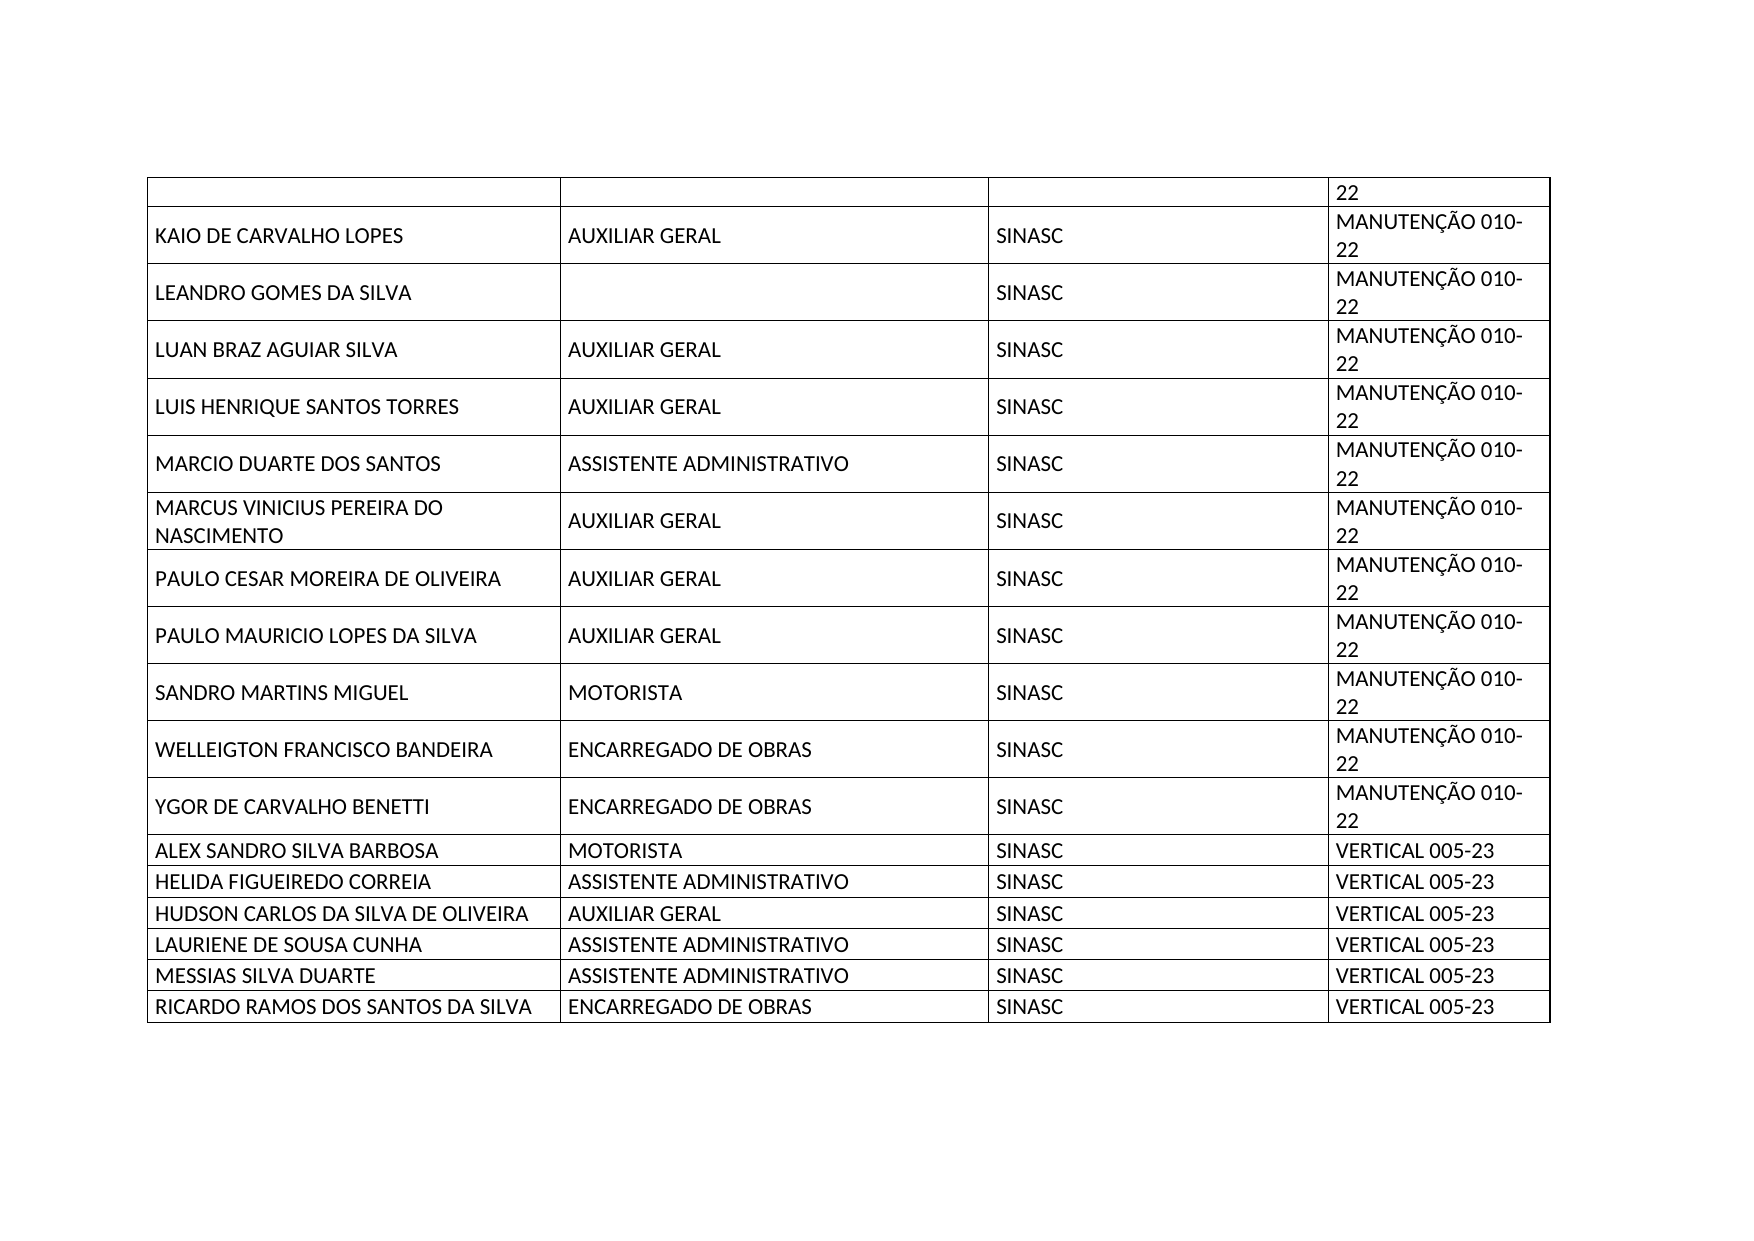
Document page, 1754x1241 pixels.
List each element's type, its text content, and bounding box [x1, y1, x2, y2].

table_cell SINASC [989, 321, 1328, 377]
table_cell SINASC [989, 929, 1328, 959]
table_cell SINASC [989, 960, 1328, 990]
table_cell SINASC [989, 778, 1328, 834]
table_cell AUXILIAR GERAL [561, 321, 988, 377]
table_cell MOTORISTA [561, 664, 988, 720]
table_cell KAIO DE CARVALHO LOPES [148, 207, 560, 263]
table_cell MANUTENÇÃO 010-22 [1329, 607, 1549, 663]
table_cell MANUTENÇÃO 010-22 [1329, 778, 1549, 834]
table_cell AUXILIAR GERAL [561, 493, 988, 549]
table_cell [148, 178, 560, 206]
table_cell [561, 264, 988, 320]
table_cell LEANDRO GOMES DA SILVA [148, 264, 560, 320]
table_cell YGOR DE CARVALHO BENETTI [148, 778, 560, 834]
table_cell MANUTENÇÃO 010-22 [1329, 550, 1549, 606]
table_cell ASSISTENTE ADMINISTRATIVO [561, 436, 988, 492]
table_cell MANUTENÇÃO 010-22 [1329, 379, 1549, 434]
table_cell RICARDO RAMOS DOS SANTOS DA SILVA [148, 991, 560, 1022]
table_cell VERTICAL 005-23 [1329, 898, 1549, 928]
table_cell SINASC [989, 898, 1328, 928]
table_cell SANDRO MARTINS MIGUEL [148, 664, 560, 720]
table_cell HELIDA FIGUEIREDO CORREIA [148, 866, 560, 897]
table_cell MARCIO DUARTE DOS SANTOS [148, 436, 560, 492]
table_cell PAULO MAURICIO LOPES DA SILVA [148, 607, 560, 663]
table_cell SINASC [989, 207, 1328, 263]
table_cell AUXILIAR GERAL [561, 550, 988, 606]
table_cell SINASC [989, 835, 1328, 865]
table_cell AUXILIAR GERAL [561, 898, 988, 928]
table_cell MANUTENÇÃO 010-22 [1329, 664, 1549, 720]
table_cell MANUTENÇÃO 010-22 [1329, 321, 1549, 377]
table_cell SINASC [989, 493, 1328, 549]
table_cell MANUTENÇÃO 010-22 [1329, 436, 1549, 492]
table_cell PAULO CESAR MOREIRA DE OLIVEIRA [148, 550, 560, 606]
table_cell ASSISTENTE ADMINISTRATIVO [561, 866, 988, 897]
table_cell SINASC [989, 607, 1328, 663]
table_cell SINASC [989, 866, 1328, 897]
table_cell MANUTENÇÃO 010-22 [1329, 493, 1549, 549]
table_cell LUAN BRAZ AGUIAR SILVA [148, 321, 560, 377]
table_cell ENCARREGADO DE OBRAS [561, 991, 988, 1022]
table_cell [989, 178, 1328, 206]
table_cell VERTICAL 005-23 [1329, 835, 1549, 865]
table_cell VERTICAL 005-23 [1329, 960, 1549, 990]
table_cell [561, 178, 988, 206]
table_cell MANUTENÇÃO 010-22 [1329, 207, 1549, 263]
table_cell VERTICAL 005-23 [1329, 991, 1549, 1022]
table_cell SINASC [989, 436, 1328, 492]
table_cell AUXILIAR GERAL [561, 379, 988, 434]
table_cell MARCUS VINICIUS PEREIRA DO NASCIMENTO [148, 493, 560, 549]
table_cell SINASC [989, 721, 1328, 777]
table_cell ASSISTENTE ADMINISTRATIVO [561, 960, 988, 990]
table_cell MOTORISTA [561, 835, 988, 865]
table_cell HUDSON CARLOS DA SILVA DE OLIVEIRA [148, 898, 560, 928]
table_cell MESSIAS SILVA DUARTE [148, 960, 560, 990]
table_cell MANUTENÇÃO 010-22 [1329, 264, 1549, 320]
table_cell AUXILIAR GERAL [561, 607, 988, 663]
table_cell ENCARREGADO DE OBRAS [561, 778, 988, 834]
table_cell AUXILIAR GERAL [561, 207, 988, 263]
table_cell SINASC [989, 550, 1328, 606]
table_cell SINASC [989, 379, 1328, 434]
table_cell VERTICAL 005-23 [1329, 866, 1549, 897]
table_cell 22 [1329, 178, 1549, 206]
table_cell LAURIENE DE SOUSA CUNHA [148, 929, 560, 959]
table_cell SINASC [989, 664, 1328, 720]
table_cell SINASC [989, 264, 1328, 320]
table_cell WELLEIGTON FRANCISCO BANDEIRA [148, 721, 560, 777]
table_cell ASSISTENTE ADMINISTRATIVO [561, 929, 988, 959]
table_cell VERTICAL 005-23 [1329, 929, 1549, 959]
table_cell MANUTENÇÃO 010-22 [1329, 721, 1549, 777]
table_cell LUIS HENRIQUE SANTOS TORRES [148, 379, 560, 434]
table_cell ALEX SANDRO SILVA BARBOSA [148, 835, 560, 865]
table_cell SINASC [989, 991, 1328, 1022]
table_cell ENCARREGADO DE OBRAS [561, 721, 988, 777]
